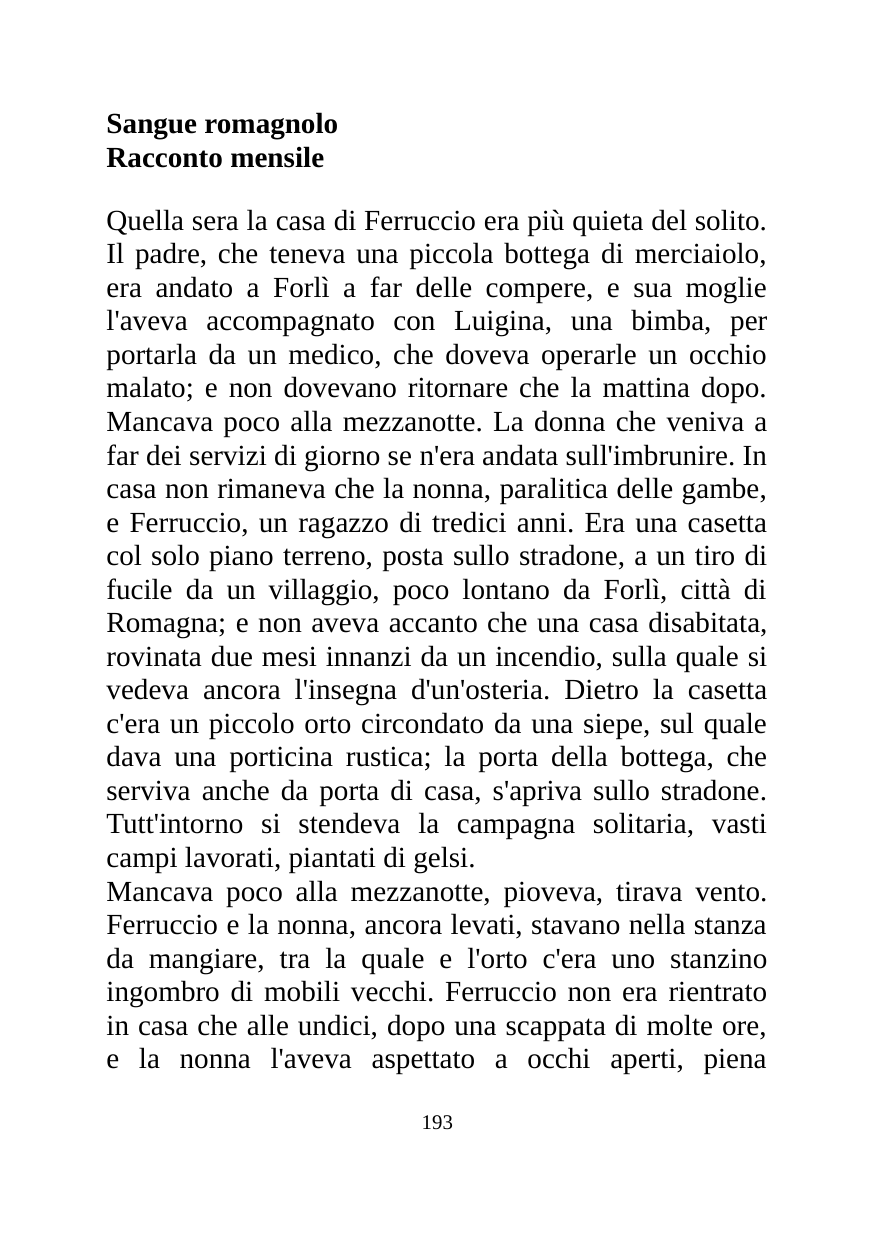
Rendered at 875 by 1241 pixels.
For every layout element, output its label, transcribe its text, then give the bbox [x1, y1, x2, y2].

text Quella sera la casa di Ferruccio era più quieta del solito. Il padre, che teneva una piccola bottega di merciaiolo, era andato a Forlì a far delle compere, e sua moglie l'aveva accompagnato con Luigina, una bimba, per portarla da un medico, che doveva operarle un occhio malato; e non dovevano ritornare che la mattina dopo. Mancava poco alla mezzanotte. La donna che veniva a far dei servizi di giorno se n'era andata sull'imbrunire. In casa non rimaneva che la nonna, paralitica delle gambe, e Ferruccio, un ragazzo di tredici anni. Era una casetta col solo piano terreno, posta sullo stradone, a un tiro di fucile da un villaggio, poco lontano da Forlì, città di Romagna; e non aveva accanto che una casa disabitata, rovinata due mesi innanzi da un incendio, sulla quale si vedeva ancora l'insegna d'un'osteria. Dietro la casetta c'era un piccolo orto circondato da una siepe, sul quale dava una porticina rustica; la porta della bottega, che serviva anche da porta di casa, s'apriva sullo stradone. Tutt'intorno si stendeva la campagna solitaria, vasti campi lavorati, piantati di gelsi. [106, 203, 768, 874]
subtitle Sangue romagnolo Racconto mensile [106, 106, 768, 173]
text Mancava poco alla mezzanotte, pioveva, tirava vento. Ferruccio e la nonna, ancora levati, stavano nella stanza da mangiare, tra la quale e l'orto c'era uno stanzino ingombro di mobili vecchi. Ferruccio non era rientrato in casa che alle undici, dopo una scappata di molte ore, e la nonna l'aveva aspettato a occhi aperti, piena [106, 874, 768, 1075]
